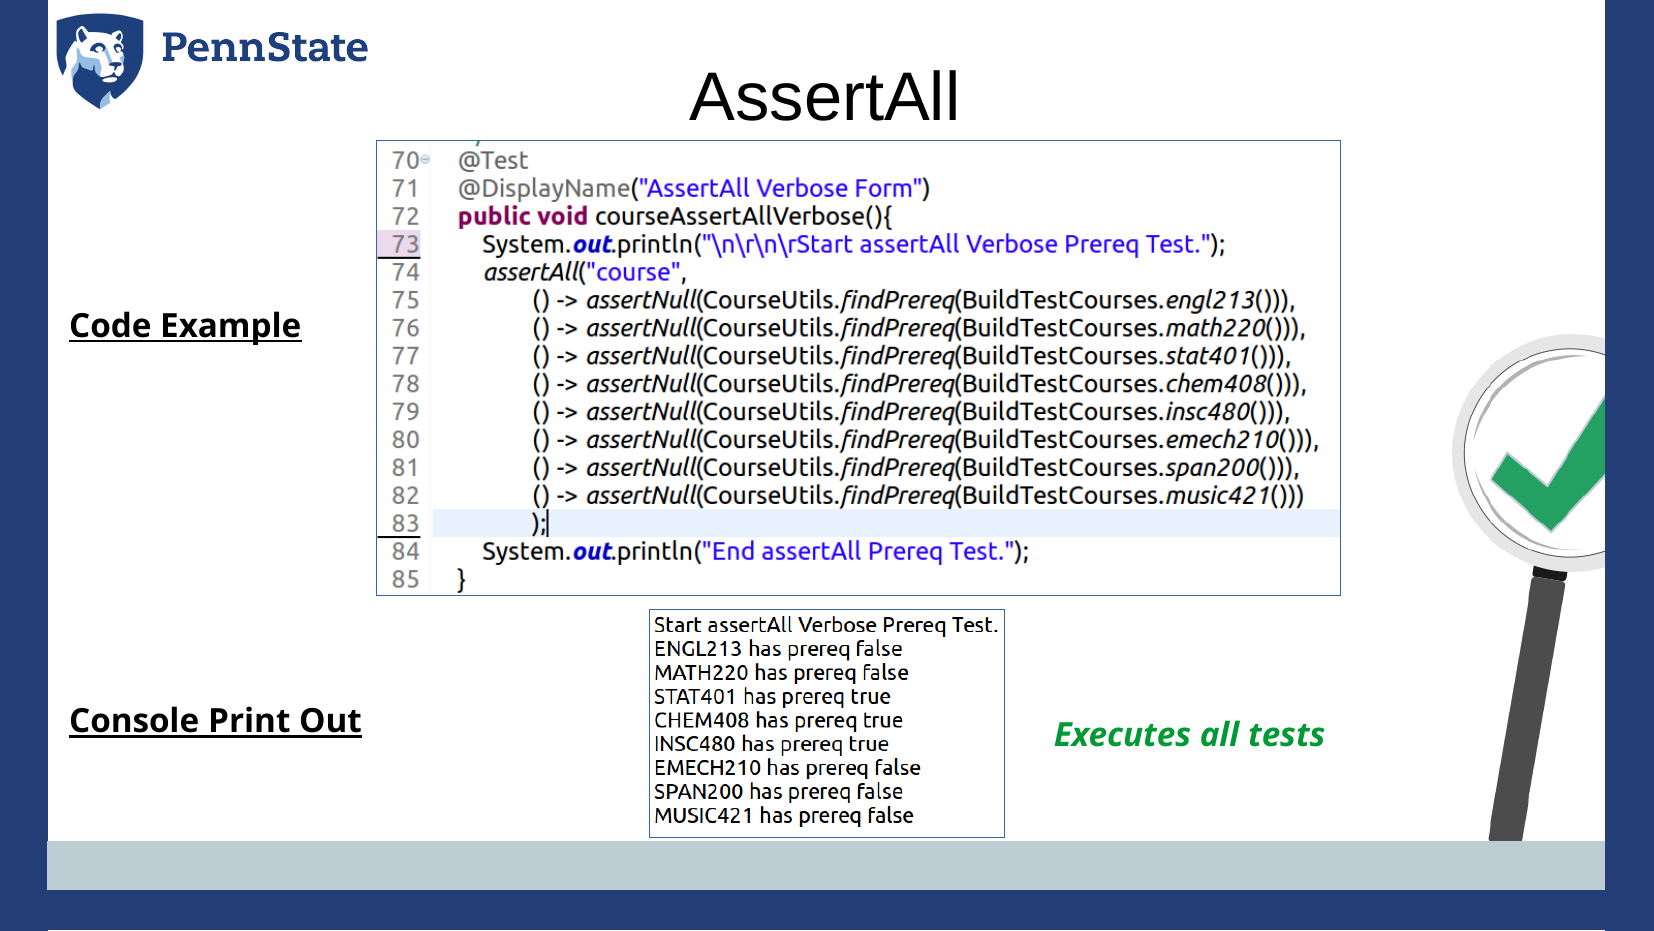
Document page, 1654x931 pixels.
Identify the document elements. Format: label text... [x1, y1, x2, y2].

picture [649, 609, 1005, 838]
picture [376, 140, 1341, 596]
picture [1452, 334, 1605, 841]
title Code Example [69, 294, 370, 355]
title AssertAll [60, 19, 1591, 175]
picture [48, 0, 411, 152]
title Executes all tests [1039, 703, 1340, 764]
title Console Print Out [69, 690, 370, 751]
